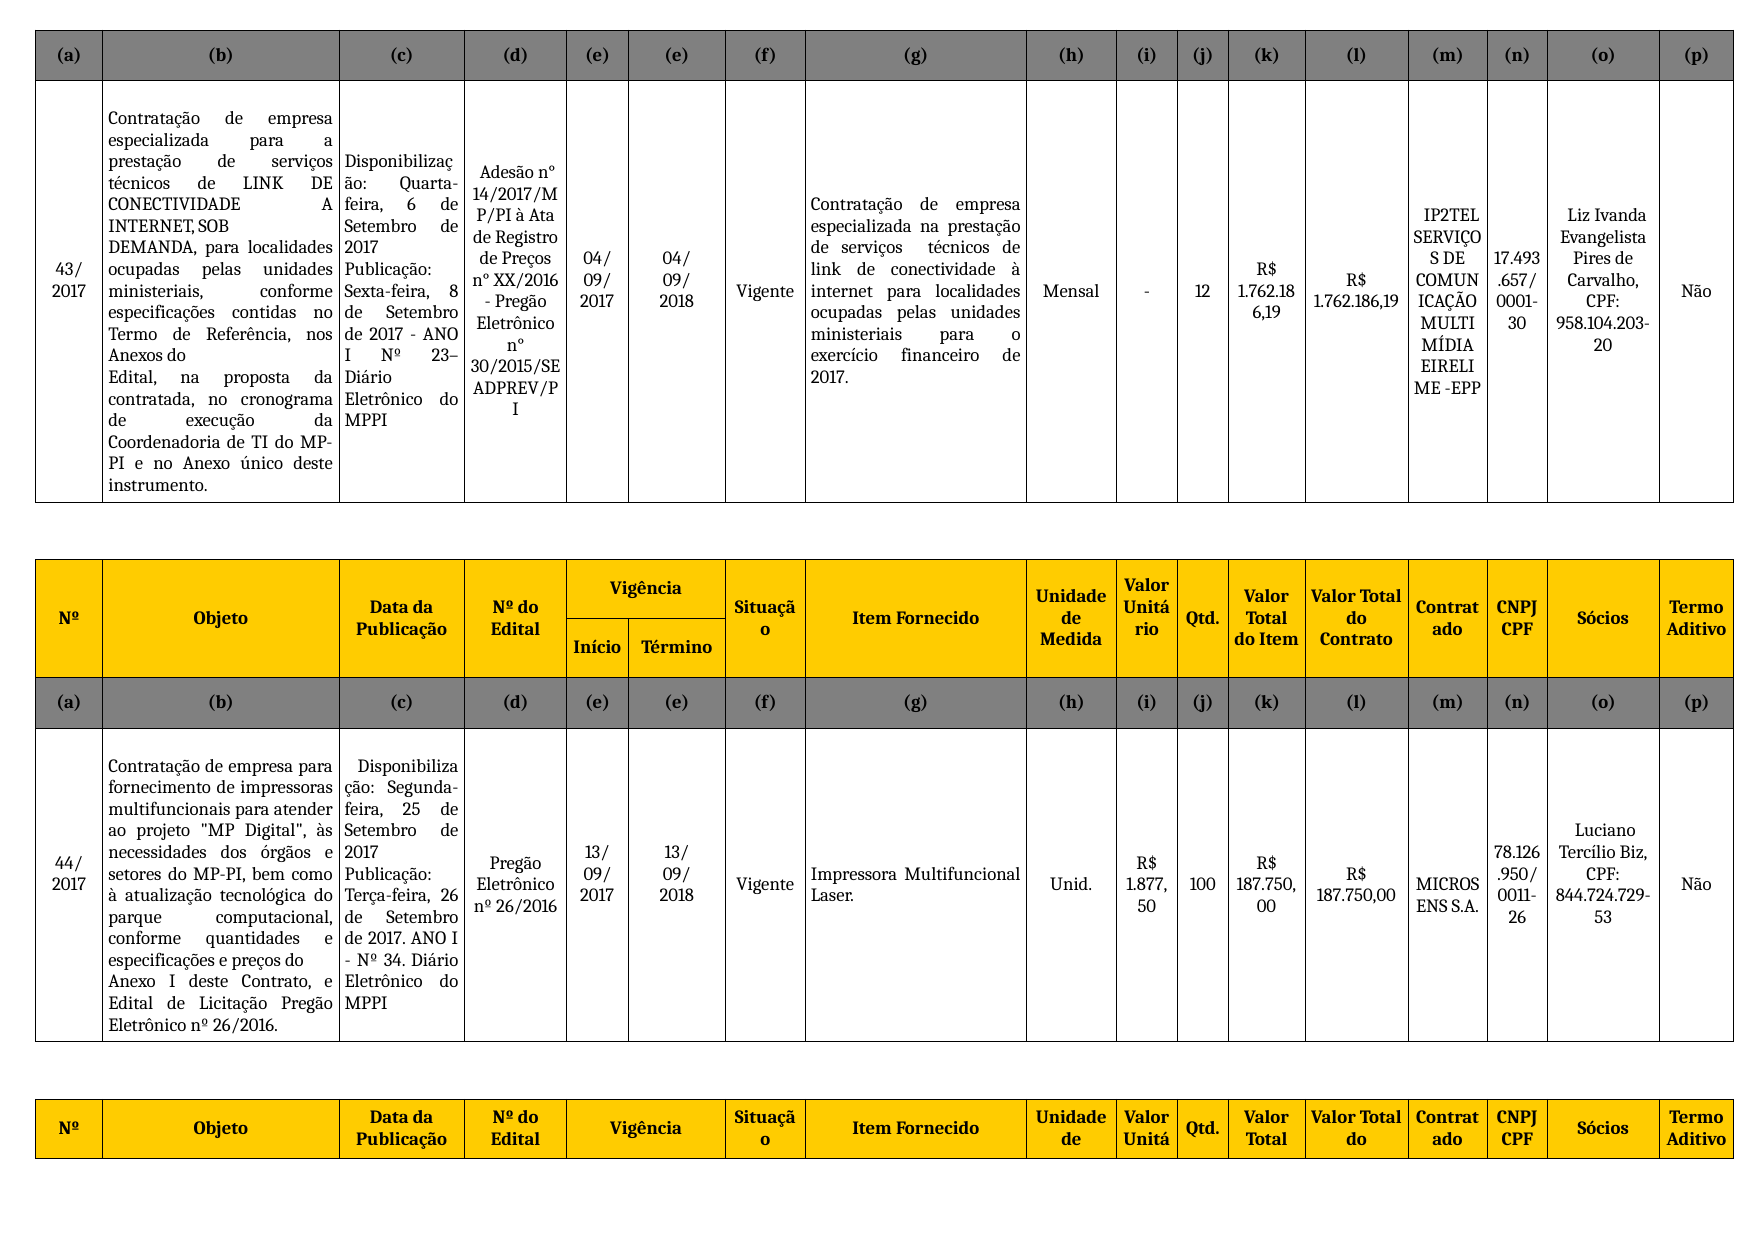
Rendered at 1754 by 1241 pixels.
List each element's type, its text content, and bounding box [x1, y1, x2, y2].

table_header Objeto [103, 1100, 339, 1158]
table_cell Início [567, 619, 628, 677]
table_header Contratado [1409, 560, 1487, 677]
table_cell (f) [726, 31, 805, 80]
table_cell Vigente [726, 729, 805, 1041]
table_header Qtd. [1178, 560, 1228, 677]
table_header CNPJ CPF [1488, 560, 1547, 677]
table_cell Mensal [1027, 81, 1116, 502]
table_cell (m) [1409, 31, 1487, 80]
table_header Qtd. [1178, 1100, 1228, 1158]
table_cell (j) [1178, 678, 1228, 728]
table_cell (l) [1306, 31, 1408, 80]
table_cell (p) [1660, 678, 1733, 728]
table_header Vigência [567, 1100, 725, 1158]
table_cell Luciano Tercílio Biz, CPF: 844.724.729-53 [1548, 729, 1659, 1041]
table_cell 44/ 2017 [36, 729, 102, 1041]
table_cell MICROSENS S.A. [1409, 729, 1487, 1041]
table_cell (a) [36, 31, 102, 80]
table_header Valor Total do [1306, 1100, 1408, 1158]
table_cell (m) [1409, 678, 1487, 728]
table_cell (h) [1027, 678, 1116, 728]
table_cell (j) [1178, 31, 1228, 80]
table_cell Adesão n° 14/2017/MP/PI à Ata de Registro de Preços n° XX/2016 - Pregão Eletrônico n° 30/2015/SEADPREV/PI [465, 81, 566, 502]
table_cell Disponibilização: Quarta-feira, 6 de Setembro de 2017 Publicação: Sexta-feira, 8 de Setembro de 2017 - ANO I Nº 23– Diário Eletrônico do MPPI [340, 81, 464, 502]
table_cell 43/ 2017 [36, 81, 102, 502]
table_header Item Fornecido [806, 1100, 1026, 1158]
table_cell (i) [1117, 31, 1177, 80]
table_header Contratado [1409, 1100, 1487, 1158]
table_header Data da Publicação [340, 560, 464, 677]
table_header Valor Unitário [1117, 560, 1177, 677]
table_cell (d) [465, 31, 566, 80]
table_cell (i) [1117, 678, 1177, 728]
table_cell (h) [1027, 31, 1116, 80]
table_cell 04/ 09/ 2018 [629, 81, 725, 502]
table_header Termo Aditivo [1660, 1100, 1733, 1158]
table_cell R$ 187.750,00 [1229, 729, 1305, 1041]
table_cell 100 [1178, 729, 1228, 1041]
table_cell (o) [1548, 678, 1659, 728]
table_cell IP2TEL SERVIÇOS DE COMUNICAÇÃO MULTIMÍDIA EIRELI ME -EPP [1409, 81, 1487, 502]
table_cell Contratação de empresa especializada para a prestação de serviços técnicos de LINK DE CONECTIVIDADE A INTERNET, SOB DEMANDA, para localidades ocupadas pelas unidades ministeriais, conforme especificações contidas no Termo de Referência, nos Anexos do Edital, na proposta da contratada, no cronograma de execução da Coordenadoria de TI do MP-PI e no Anexo único deste instrumento. [103, 81, 339, 502]
table_header Nº do Edital [465, 560, 566, 677]
table_cell (e) [629, 678, 725, 728]
table_header Nº [36, 1100, 102, 1158]
table_cell Término [629, 619, 725, 677]
table_cell 12 [1178, 81, 1228, 502]
table_header Nº do Edital [465, 1100, 566, 1158]
table_cell Contratação de empresa para fornecimento de impressoras multifuncionais para atender ao projeto "MP Digital", às necessidades dos órgãos e setores do MP-PI, bem como à atualização tecnológica do parque computacional, conforme quantidades e especificações e preços do Anexo I deste Contrato, e Edital de Licitação Pregão Eletrônico nº 26/2016. [103, 729, 339, 1041]
table_cell (p) [1660, 31, 1733, 80]
table_header Vigência [567, 560, 725, 618]
table_cell - [1117, 81, 1177, 502]
table_cell (e) [629, 31, 725, 80]
table_cell (n) [1488, 31, 1547, 80]
table_cell 13/ 09/ 2018 [629, 729, 725, 1041]
table_header Termo Aditivo [1660, 560, 1733, 677]
table_cell (g) [806, 678, 1026, 728]
table_header Unidade de Medida [1027, 560, 1116, 677]
table_cell (n) [1488, 678, 1547, 728]
table_cell Disponibilização: Segunda-feira, 25 de Setembro de 2017 Publicação: Terça-feira, 26 de Setembro de 2017. ANO I - Nº 34. Diário Eletrônico do MPPI [340, 729, 464, 1041]
table_cell (c) [340, 678, 464, 728]
table_cell (g) [806, 31, 1026, 80]
table_header Valor Unitá [1117, 1100, 1177, 1158]
table_header Nº [36, 560, 102, 677]
table_header Valor Total do Item [1229, 560, 1305, 677]
table_cell Impressora Multifuncional Laser. [806, 729, 1026, 1041]
table_cell R$ 1.762.186,19 [1229, 81, 1305, 502]
table_header Sócios [1548, 560, 1659, 677]
table_header Situação [726, 1100, 805, 1158]
table_cell 04/ 09/ 2017 [567, 81, 628, 502]
table_cell (l) [1306, 678, 1408, 728]
table_header Item Fornecido [806, 560, 1026, 677]
table_header Data da Publicação [340, 1100, 464, 1158]
table_cell Vigente [726, 81, 805, 502]
table_cell R$ 187.750,00 [1306, 729, 1408, 1041]
table_cell (e) [567, 678, 628, 728]
table_cell (a) [36, 678, 102, 728]
table_cell (b) [103, 678, 339, 728]
table_header Valor Total do Contrato [1306, 560, 1408, 677]
table_cell (k) [1229, 678, 1305, 728]
table_cell R$ 1.762.186,19 [1306, 81, 1408, 502]
table_cell (d) [465, 678, 566, 728]
table_header Situação [726, 560, 805, 677]
table_header Sócios [1548, 1100, 1659, 1158]
table_cell R$ 1.877,50 [1117, 729, 1177, 1041]
table_cell (b) [103, 31, 339, 80]
table_cell (e) [567, 31, 628, 80]
table_cell (f) [726, 678, 805, 728]
table_cell Pregão Eletrônico nº 26/2016 [465, 729, 566, 1041]
table_cell Liz Ivanda Evangelista Pires de Carvalho, CPF: 958.104.203-20 [1548, 81, 1659, 502]
table_cell 13/ 09/ 2017 [567, 729, 628, 1041]
table_cell Não [1660, 729, 1733, 1041]
table_cell Unid. [1027, 729, 1116, 1041]
table_cell 78.126.950/0011-26 [1488, 729, 1547, 1041]
table_header CNPJ CPF [1488, 1100, 1547, 1158]
table_header Unidade de [1027, 1100, 1116, 1158]
table_header Objeto [103, 560, 339, 677]
table_header Valor Total [1229, 1100, 1305, 1158]
table_cell (k) [1229, 31, 1305, 80]
table_cell (o) [1548, 31, 1659, 80]
table_cell (c) [340, 31, 464, 80]
table_cell Contratação de empresa especializada na prestação de serviços técnicos de link de conectividade à internet para localidades ocupadas pelas unidades ministeriais para o exercício financeiro de 2017. [806, 81, 1026, 502]
table_cell 17.493.657/0001-30 [1488, 81, 1547, 502]
table_cell Não [1660, 81, 1733, 502]
